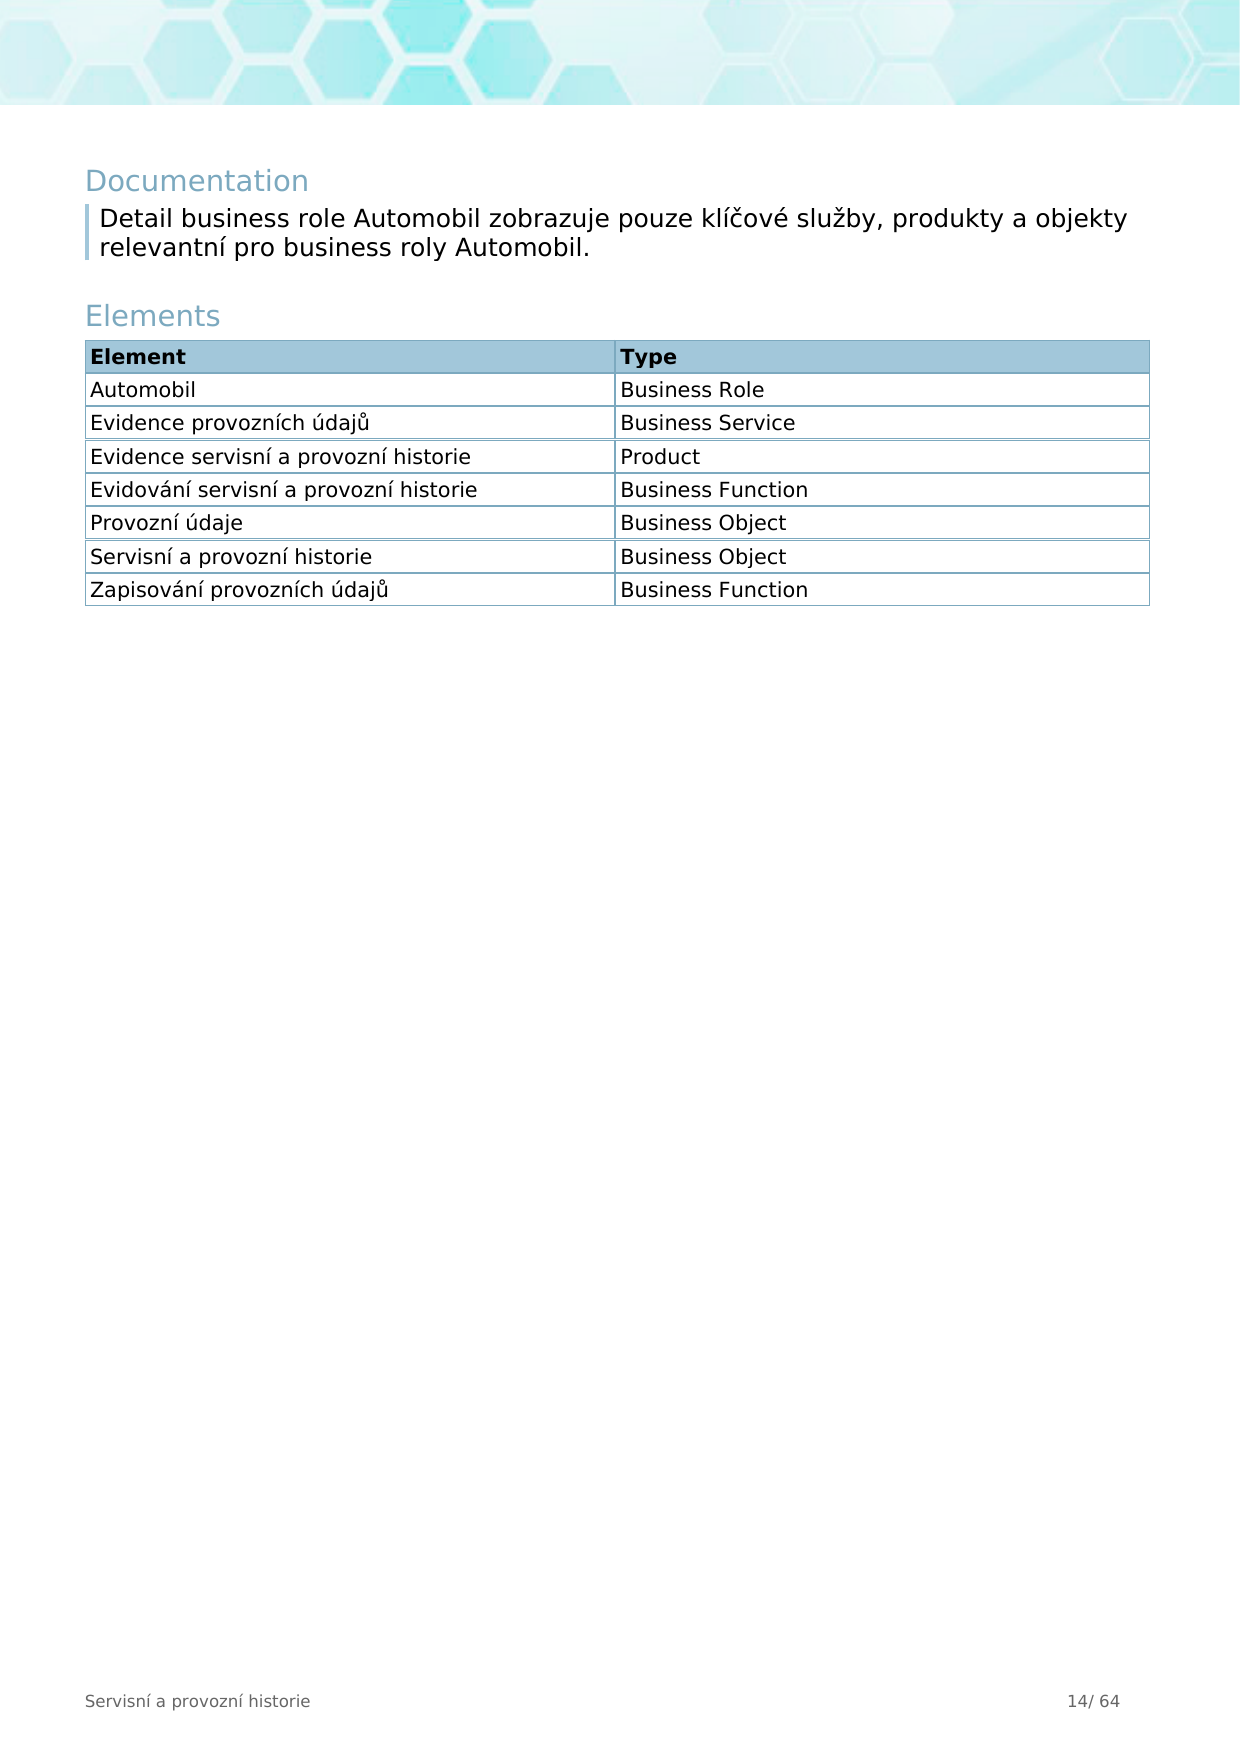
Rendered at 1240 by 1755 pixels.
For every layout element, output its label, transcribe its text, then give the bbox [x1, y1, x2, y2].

table_cell Automobil [86, 374, 614, 405]
table_cell [1155, 406, 1239, 439]
table_cell [1150, 573, 1155, 606]
table_cell [85, 333, 615, 339]
table_cell [0, 260, 84, 333]
table_cell [0, 198, 84, 204]
table_cell [0, 606, 84, 1650]
table_cell Provozní údaje [86, 507, 614, 538]
table_cell [1155, 606, 1239, 1650]
table_cell [1155, 473, 1239, 506]
table_cell [1155, 198, 1239, 204]
table_cell [1150, 540, 1155, 573]
table_cell [1155, 333, 1239, 339]
table_cell [919, 105, 1088, 125]
table_cell [0, 373, 84, 406]
table_cell [1155, 105, 1239, 125]
table_cell [919, 606, 1088, 1650]
table_cell [1150, 373, 1155, 406]
table_cell [1150, 105, 1155, 125]
table_cell / 64 [1088, 1650, 1155, 1754]
table_cell [1155, 204, 1239, 260]
table_cell [1155, 125, 1239, 198]
table_cell [1088, 333, 1150, 339]
table_cell Detail business role Automobil zobrazuje pouze klíčové služby, produkty a objekty relevantní pro business roly Automobil. [89, 204, 1155, 260]
table_cell Type [616, 341, 1149, 372]
table_cell [615, 105, 919, 125]
table_cell [1088, 606, 1150, 1650]
table_cell Business Object [616, 541, 1149, 572]
table_cell [0, 204, 84, 260]
table_cell [85, 105, 615, 125]
table_cell [0, 406, 84, 439]
table_cell [1150, 606, 1155, 1650]
table_cell Business Function [616, 574, 1149, 605]
table_cell [1150, 260, 1155, 333]
table_cell [1150, 340, 1155, 373]
table_cell Zapisování provozních údajů [86, 574, 614, 605]
table_cell [0, 1650, 84, 1754]
table_cell Business Role [616, 374, 1149, 405]
table_cell [615, 333, 919, 339]
table_cell 14 [919, 1650, 1088, 1754]
table_cell [1150, 473, 1155, 506]
table_cell [1155, 373, 1239, 406]
table_cell [0, 506, 84, 539]
table_cell Element [86, 341, 614, 372]
table_cell [1088, 198, 1150, 204]
table_cell [0, 573, 84, 606]
table_cell [615, 198, 919, 204]
table_cell [1150, 506, 1155, 539]
table_cell [0, 125, 84, 198]
table_cell Business Service [616, 407, 1149, 438]
table_cell [1155, 260, 1239, 333]
table_cell [0, 340, 84, 373]
table_cell [1155, 340, 1239, 373]
table_cell [1155, 540, 1239, 573]
table_cell Evidence provozních údajů [86, 407, 614, 438]
table_cell Elements [85, 260, 1150, 333]
table_cell [0, 473, 84, 506]
table_cell Business Function [616, 474, 1149, 505]
table_cell [1088, 105, 1150, 125]
table_cell [1155, 573, 1239, 606]
table_cell [0, 105, 84, 125]
table_cell Documentation [85, 125, 1155, 198]
table_cell [919, 198, 1088, 204]
table_cell Product [616, 441, 1149, 472]
table_cell [1150, 406, 1155, 439]
table_cell Servisní a provozní historie [85, 1650, 919, 1754]
table_cell [919, 333, 1088, 339]
table_cell [85, 606, 615, 1650]
table_cell Evidence servisní a provozní historie [86, 441, 614, 472]
table_cell [1155, 440, 1239, 473]
table_cell [0, 333, 84, 339]
table_cell [0, 540, 84, 573]
table_cell [1155, 506, 1239, 539]
table_cell [1150, 440, 1155, 473]
table_cell [85, 198, 615, 204]
table_cell Business Object [616, 507, 1149, 538]
table_cell [1155, 1650, 1239, 1754]
table_cell Evidování servisní a provozní historie [86, 474, 614, 505]
table_cell [0, 440, 84, 473]
table_cell [615, 606, 919, 1650]
table_cell Servisní a provozní historie [86, 541, 614, 572]
